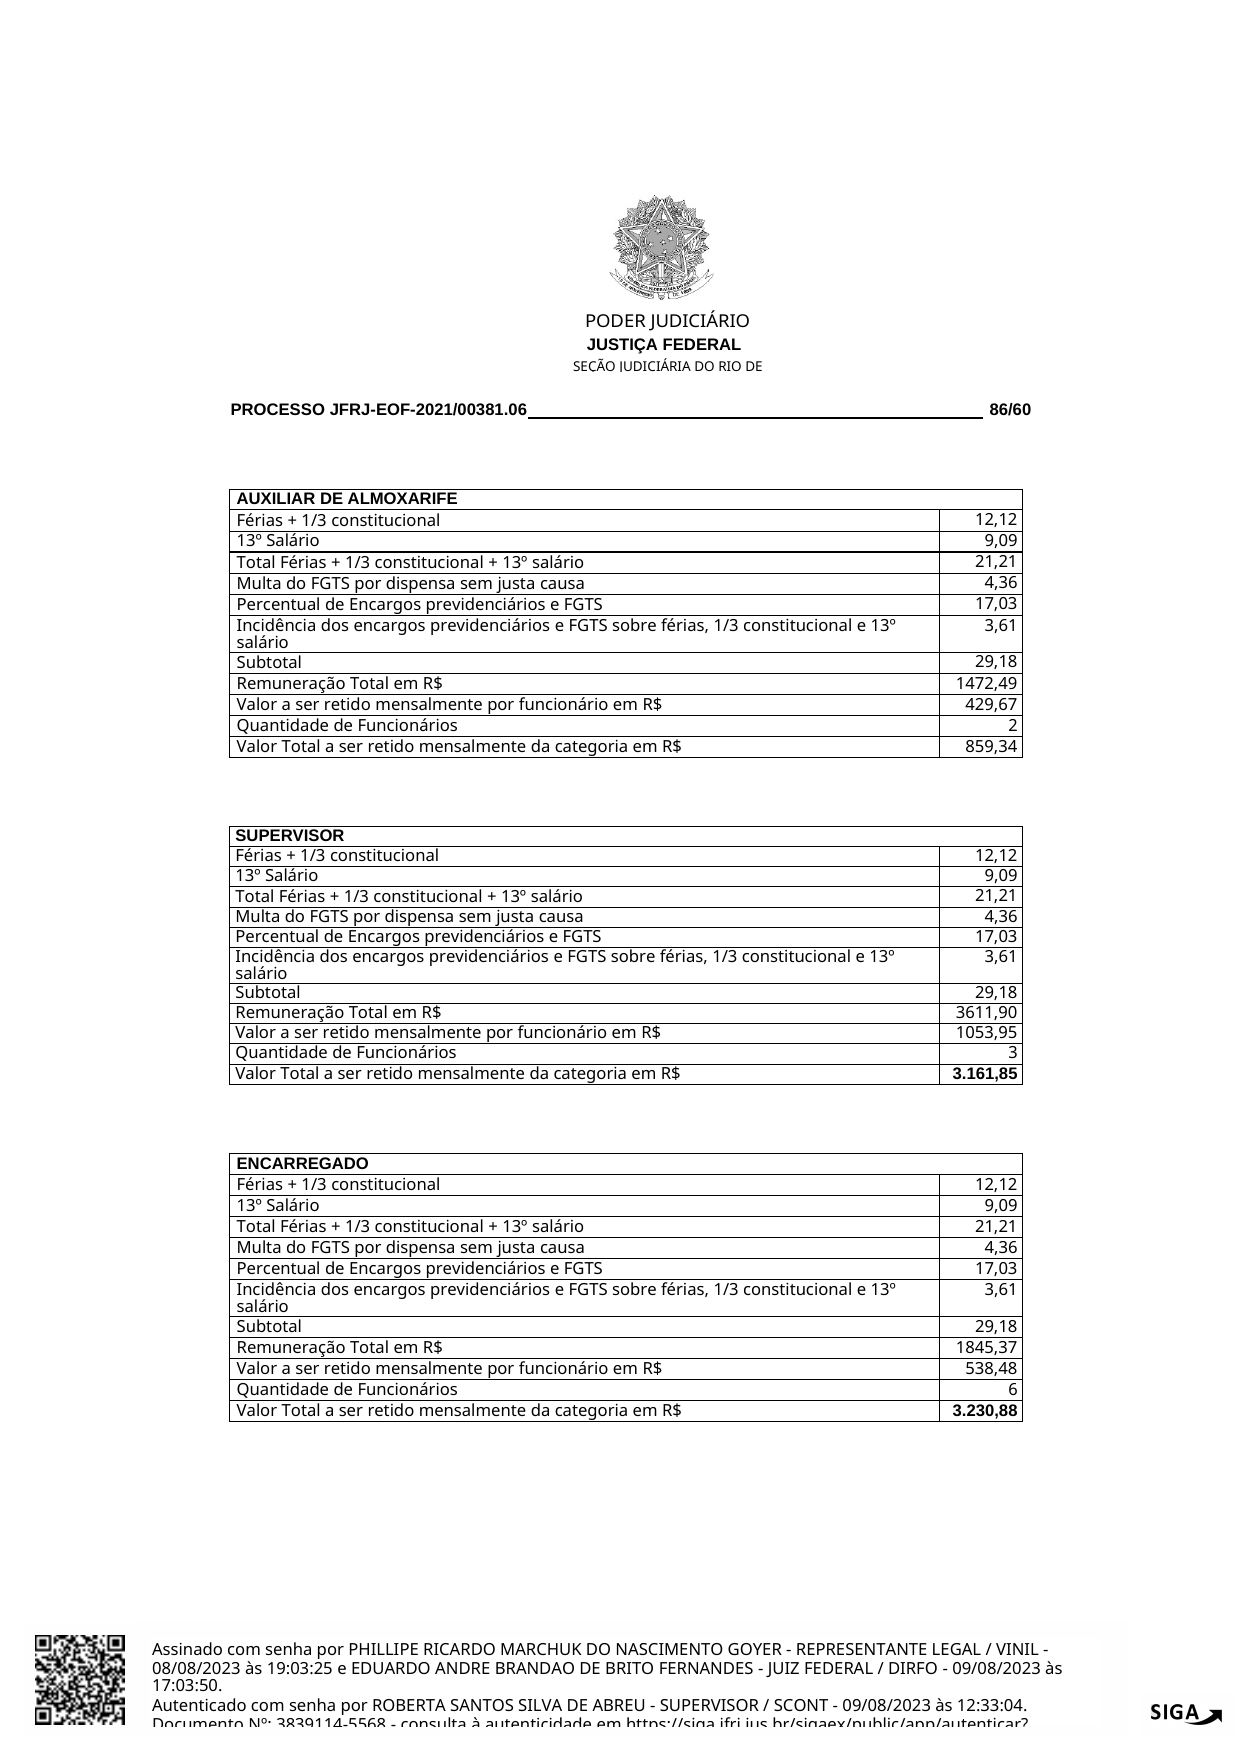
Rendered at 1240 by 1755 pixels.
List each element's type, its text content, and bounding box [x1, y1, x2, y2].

table_cell Percentual de Encargos previdenciários e FGTS [230, 928, 939, 947]
table_cell 1472,49 [940, 674, 1022, 694]
table_cell Remuneração Total em R$ [230, 1338, 939, 1358]
table_cell Multa do FGTS por dispensa sem justa causa [230, 574, 939, 593]
table_cell 3,61 [940, 1280, 1022, 1316]
table_cell 12,12 [940, 1175, 1022, 1195]
table_cell 12,12 [940, 510, 1022, 531]
table_cell 429,67 [940, 695, 1022, 715]
table_cell 859,34 [940, 737, 1022, 757]
table_cell Total Férias + 1/3 constitucional + 13º salário [230, 553, 939, 573]
table_cell 9,09 [940, 867, 1022, 886]
table_cell 29,18 [940, 1317, 1022, 1337]
table_cell Subtotal [230, 984, 939, 1003]
table_cell 13º Salário [230, 1196, 939, 1216]
table_cell 3,61 [940, 616, 1022, 652]
table_header SUPERVISOR [230, 827, 1022, 846]
table_cell Valor Total a ser retido mensalmente da categoria em R$ [230, 737, 939, 757]
table_cell 3611,90 [940, 1004, 1022, 1023]
table_cell Subtotal [230, 1317, 939, 1337]
table_cell Total Férias + 1/3 constitucional + 13º salário [230, 887, 939, 907]
table_cell 6 [940, 1380, 1022, 1400]
table_cell Quantidade de Funcionários [230, 1044, 939, 1063]
table_cell Valor a ser retido mensalmente por funcionário em R$ [230, 695, 939, 715]
table_cell Percentual de Encargos previdenciários e FGTS [230, 595, 939, 614]
table_cell Quantidade de Funcionários [230, 716, 939, 736]
table_cell Incidência dos encargos previdenciários e FGTS sobre férias, 1/3 constitucional e 13º salário [230, 948, 939, 983]
table_header AUXILIAR DE ALMOXARIFE [230, 490, 1022, 509]
table_cell Valor a ser retido mensalmente por funcionário em R$ [230, 1359, 939, 1379]
table_cell Multa do FGTS por dispensa sem justa causa [230, 1238, 939, 1258]
table_cell 4,36 [940, 1238, 1022, 1258]
table_cell Multa do FGTS por dispensa sem justa causa [230, 908, 939, 927]
table_cell Total Férias + 1/3 constitucional + 13º salário [230, 1217, 939, 1237]
table_cell 1845,37 [940, 1338, 1022, 1358]
table_cell 29,18 [940, 984, 1022, 1003]
table_cell 29,18 [940, 653, 1022, 673]
table_cell 13º Salário [230, 867, 939, 886]
table_cell Remuneração Total em R$ [230, 674, 939, 694]
table_cell 3.230,88 [940, 1401, 1022, 1421]
table_cell 538,48 [940, 1359, 1022, 1379]
table_cell Férias + 1/3 constitucional [230, 510, 939, 531]
table_cell Incidência dos encargos previdenciários e FGTS sobre férias, 1/3 constitucional e 13º salário [230, 616, 939, 652]
table_cell 1053,95 [940, 1024, 1022, 1043]
table_cell 2 [940, 716, 1022, 736]
table_cell 4,36 [940, 574, 1022, 593]
table_cell 21,21 [940, 553, 1022, 573]
table_cell Valor a ser retido mensalmente por funcionário em R$ [230, 1024, 939, 1043]
table_cell 17,03 [940, 928, 1022, 947]
table_cell 4,36 [940, 908, 1022, 927]
table_cell 12,12 [940, 847, 1022, 866]
table_cell Valor Total a ser retido mensalmente da categoria em R$ [230, 1401, 939, 1421]
table_cell Incidência dos encargos previdenciários e FGTS sobre férias, 1/3 constitucional e 13º salário [230, 1280, 939, 1316]
table_cell 3.161,85 [940, 1065, 1022, 1084]
table_cell 9,09 [940, 532, 1022, 551]
table_cell 17,03 [940, 1259, 1022, 1279]
table_cell 9,09 [940, 1196, 1022, 1216]
table_cell Férias + 1/3 constitucional [230, 1175, 939, 1195]
table_header ENCARREGADO [230, 1154, 1022, 1174]
table_cell 13º Salário [230, 532, 939, 551]
table_cell 3 [940, 1044, 1022, 1063]
table_cell Valor Total a ser retido mensalmente da categoria em R$ [230, 1065, 939, 1084]
table_cell Quantidade de Funcionários [230, 1380, 939, 1400]
table_cell Percentual de Encargos previdenciários e FGTS [230, 1259, 939, 1279]
table_cell Férias + 1/3 constitucional [230, 847, 939, 866]
table_cell 21,21 [940, 887, 1022, 907]
table_cell Subtotal [230, 653, 939, 673]
table_cell 3,61 [940, 948, 1022, 983]
table_cell 17,03 [940, 595, 1022, 614]
table_cell Remuneração Total em R$ [230, 1004, 939, 1023]
table_cell 21,21 [940, 1217, 1022, 1237]
